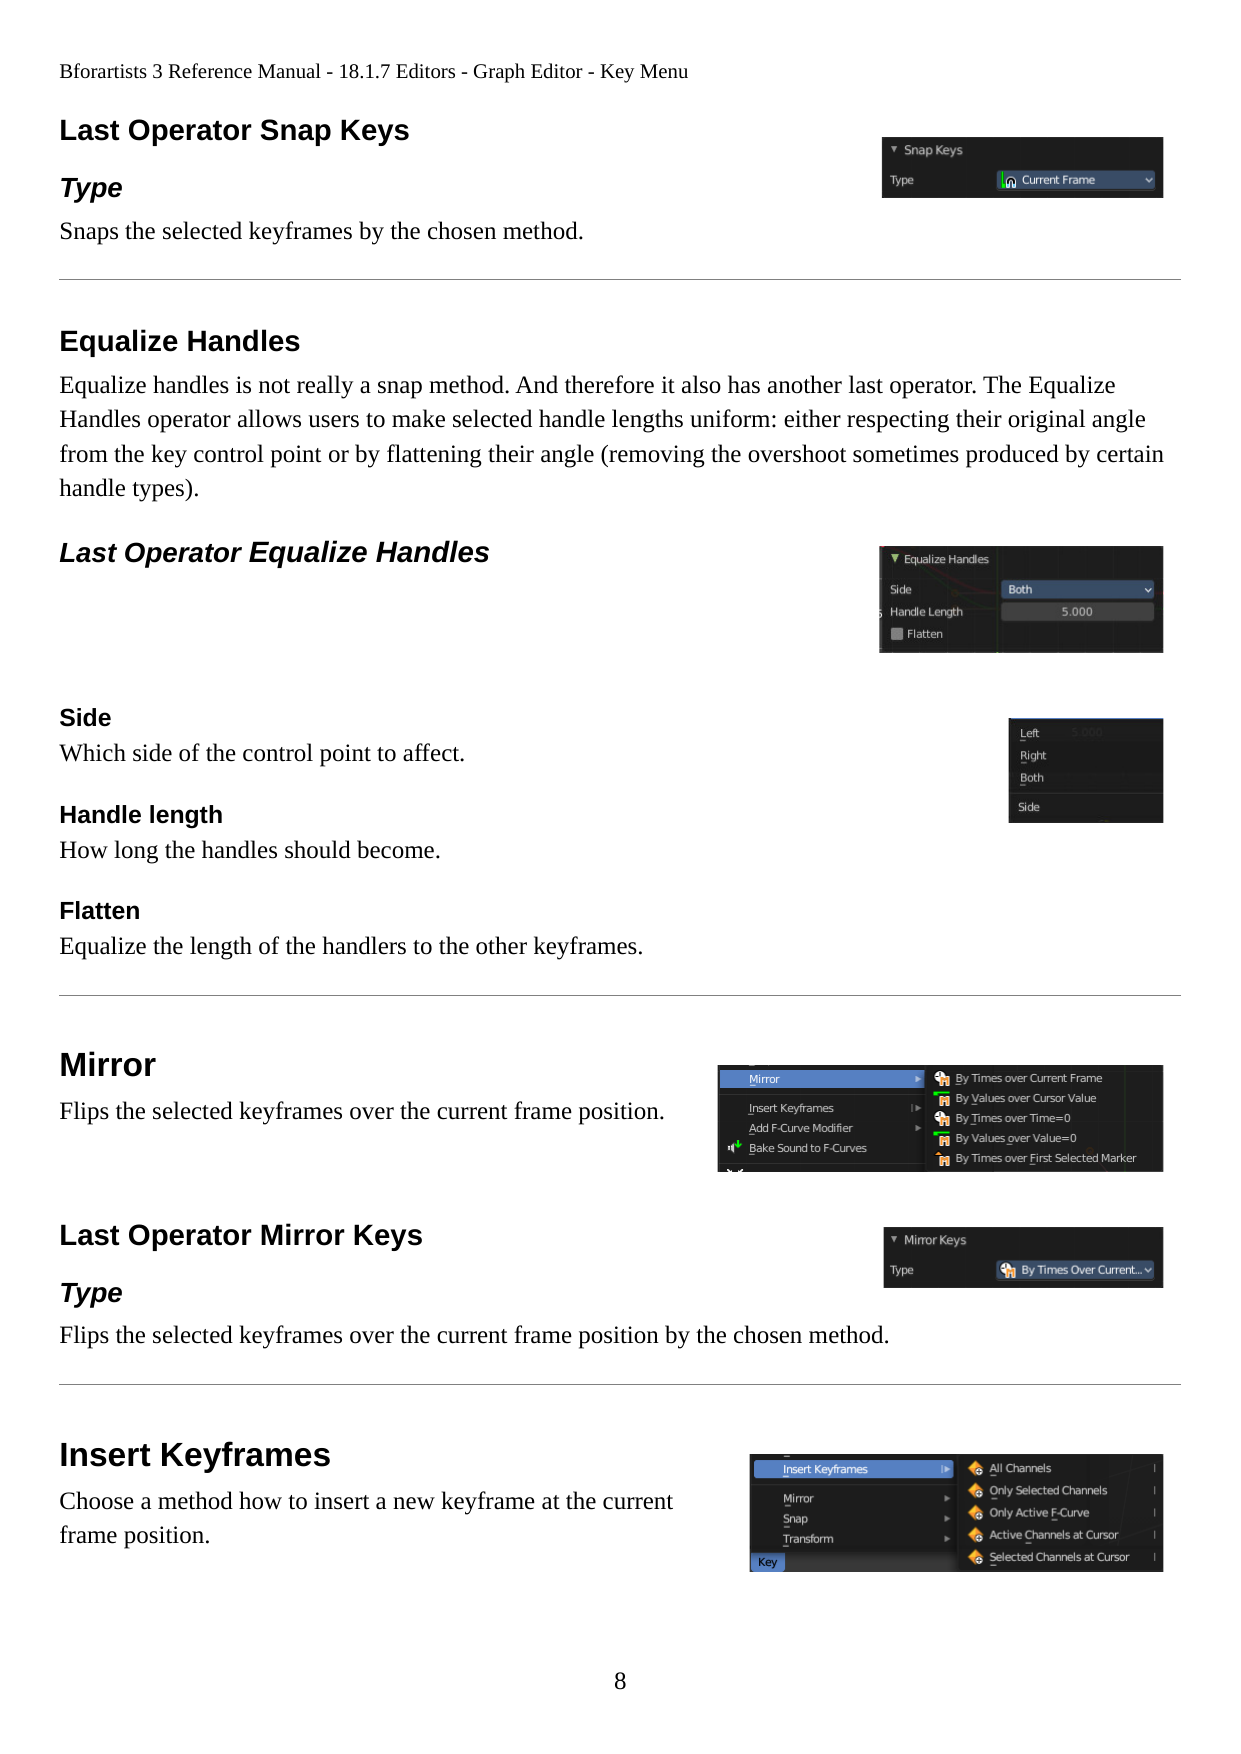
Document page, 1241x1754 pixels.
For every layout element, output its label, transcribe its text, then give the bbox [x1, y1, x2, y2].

subtitle Mirror [59, 1045, 1181, 1084]
picture [717, 1065, 1164, 1172]
subtitle Last Operator Snap Keys [59, 113, 1181, 146]
subtitle Equalize Handles [59, 323, 1181, 357]
text Flips the selected keyframes over the current frame position. [59, 1096, 717, 1125]
picture [749, 1454, 1164, 1572]
subtitle Last Operator Equalize Handles [59, 535, 1181, 568]
text Equalize the length of the handlers to the other keyframes. [59, 931, 1181, 960]
subtitle Side [59, 703, 1181, 732]
text Choose a method how to insert a new keyframe at the current frame position. [59, 1486, 749, 1549]
text Equalize handles is not really a snap method. And therefore it also has another last operator. The Equalize Handles operator allows users to make selected handle lengths uniform: either respecting their original angle from the key control point or by flattening their angle (removing the overshoot sometimes produced by certain handle types). [59, 370, 1181, 502]
subtitle Handle length [59, 800, 1181, 828]
subtitle Last Operator Mirror Keys [59, 1217, 1181, 1251]
subtitle Type [59, 171, 1181, 203]
text Flips the selected keyframes over the current frame position by the chosen method. [59, 1321, 1181, 1349]
subtitle Type [59, 1276, 1181, 1308]
picture [881, 137, 1164, 198]
picture [883, 1227, 1164, 1288]
subtitle Insert Keyframes [59, 1434, 1181, 1473]
subtitle Flatten [59, 896, 1181, 925]
picture [879, 546, 1164, 653]
text How long the handles should become. [59, 835, 1181, 863]
text Snaps the selected keyframes by the chosen method. [59, 216, 1181, 244]
text Which side of the control point to affect. [59, 738, 1008, 767]
picture [1008, 718, 1164, 823]
